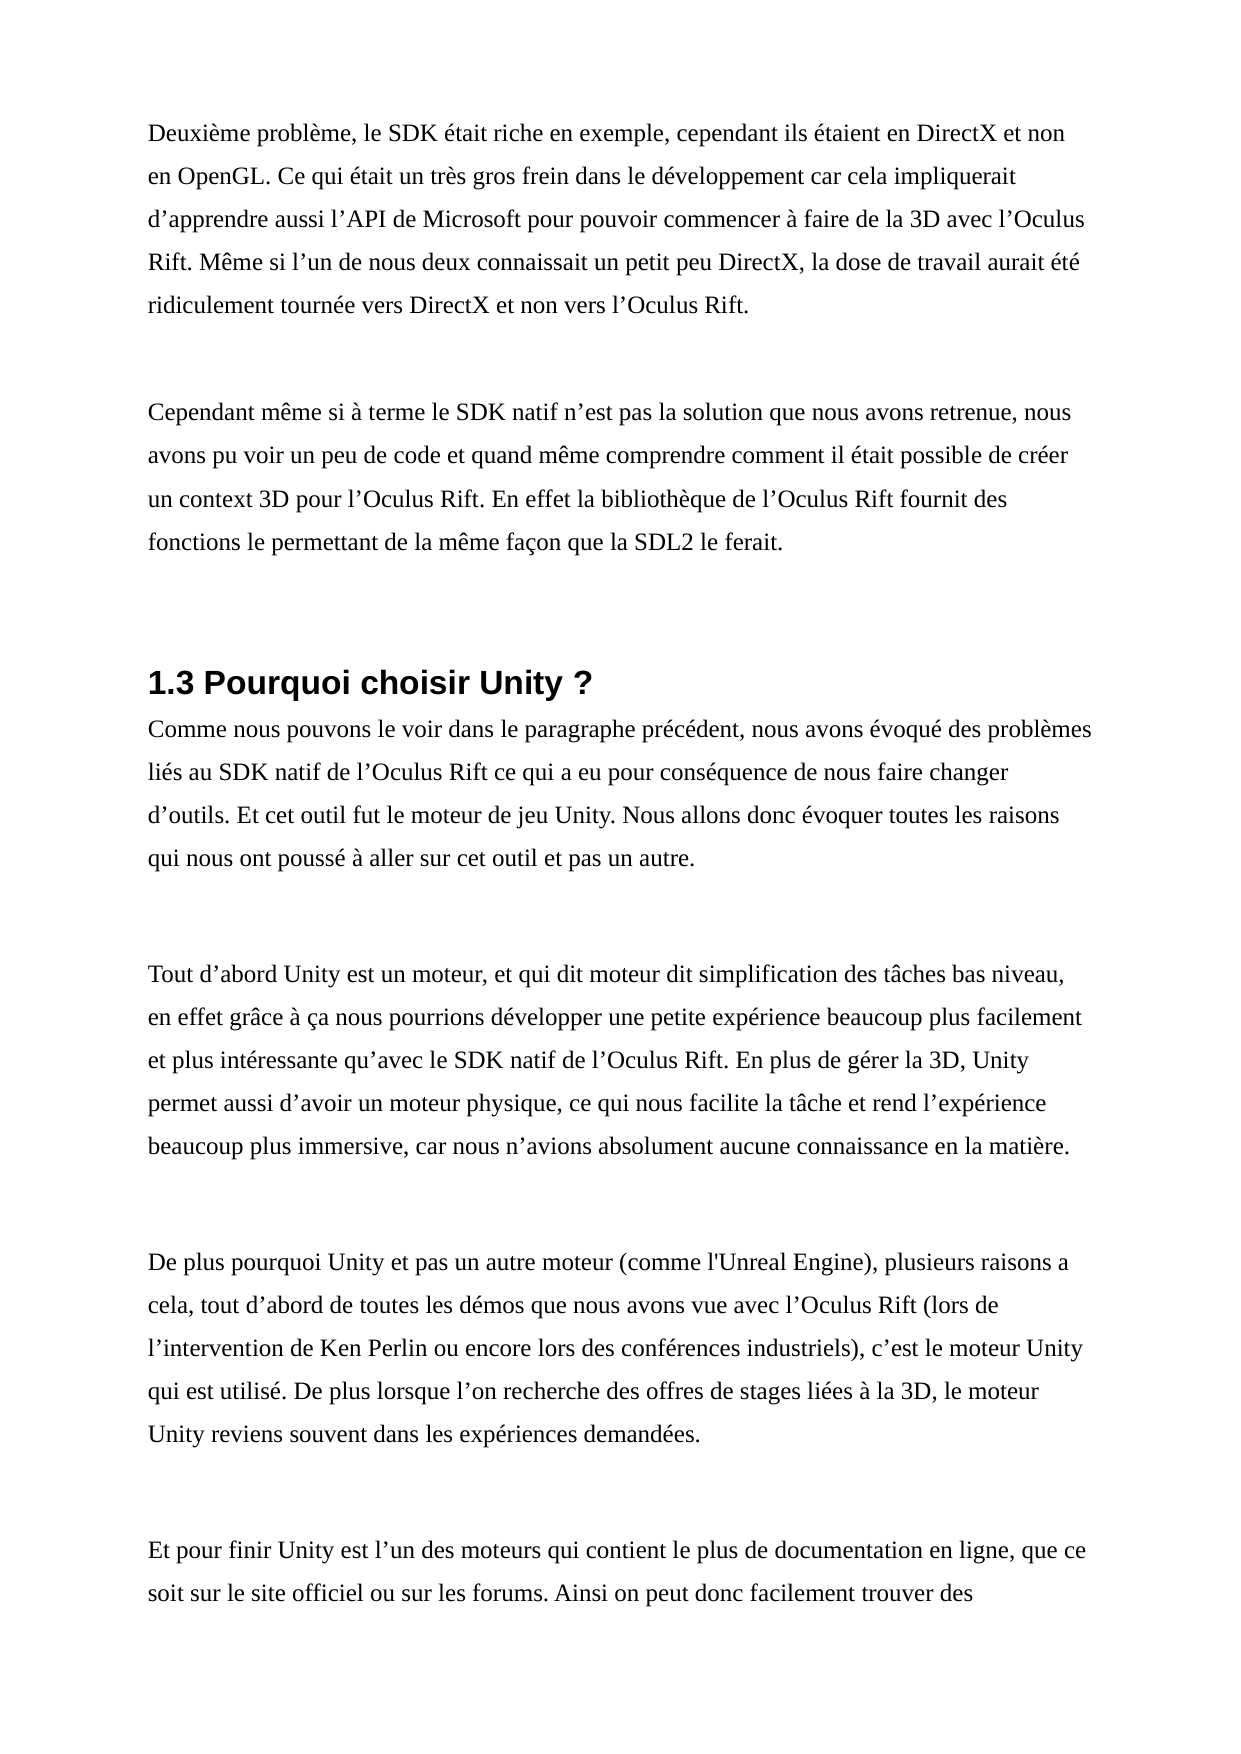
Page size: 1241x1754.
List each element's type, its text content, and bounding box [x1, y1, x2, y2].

text De plus pourquoi Unity et pas un autre moteur (comme l'Unreal Engine), plusieurs raisons a cela, tout d’abord de toutes les démos que nous avons vue avec l’Oculus Rift (lors de l’intervention de Ken Perlin ou encore lors des conférences industriels), c’est le moteur Unity qui est utilisé. De plus lorsque l’on recherche des offres de stages liées à la 3D, le moteur Unity reviens souvent dans les expériences demandées. [148, 1247, 1093, 1448]
text Tout d’abord Unity est un moteur, et qui dit moteur dit simplification des tâches bas niveau, en effet grâce à ça nous pourrions développer une petite expérience beaucoup plus facilement et plus intéressante qu’avec le SDK natif de l’Oculus Rift. En plus de gérer la 3D, Unity permet aussi d’avoir un moteur physique, ce qui nous facilite la tâche et rend l’expérience beaucoup plus immersive, car nous n’avions absolument aucune connaissance en la matière. [148, 959, 1093, 1160]
text Comme nous pouvons le voir dans le paragraphe précédent, nous avons évoqué des problèmes liés au SDK natif de l’Oculus Rift ce qui a eu pour conséquence de nous faire changer d’outils. Et cet outil fut le moteur de jeu Unity. Nous allons donc évoquer toutes les raisons qui nous ont poussé à aller sur cet outil et pas un autre. [148, 714, 1093, 872]
text Deuxième problème, le SDK était riche en exemple, cependant ils étaient en DirectX et non en OpenGL. Ce qui était un très gros frein dans le développement car cela impliquerait d’apprendre aussi l’API de Microsoft pour pouvoir commencer à faire de la 3D avec l’Oculus Rift. Même si l’un de nous deux connaissait un petit peu DirectX, la dose de travail aurait été ridiculement tournée vers DirectX et non vers l’Oculus Rift. [148, 118, 1093, 319]
subtitle 1.3 Pourquoi choisir Unity ? [148, 663, 1093, 702]
text Cependant même si à terme le SDK natif n’est pas la solution que nous avons retrenue, nous avons pu voir un peu de code et quand même comprendre comment il était possible de créer un context 3D pour l’Oculus Rift. En effet la bibliothèque de l’Oculus Rift fournit des fonctions le permettant de la même façon que la SDL2 le ferait. [148, 397, 1093, 556]
text Et pour finir Unity est l’un des moteurs qui contient le plus de documentation en ligne, que ce soit sur le site officiel ou sur les forums. Ainsi on peut donc facilement trouver des [148, 1535, 1093, 1607]
